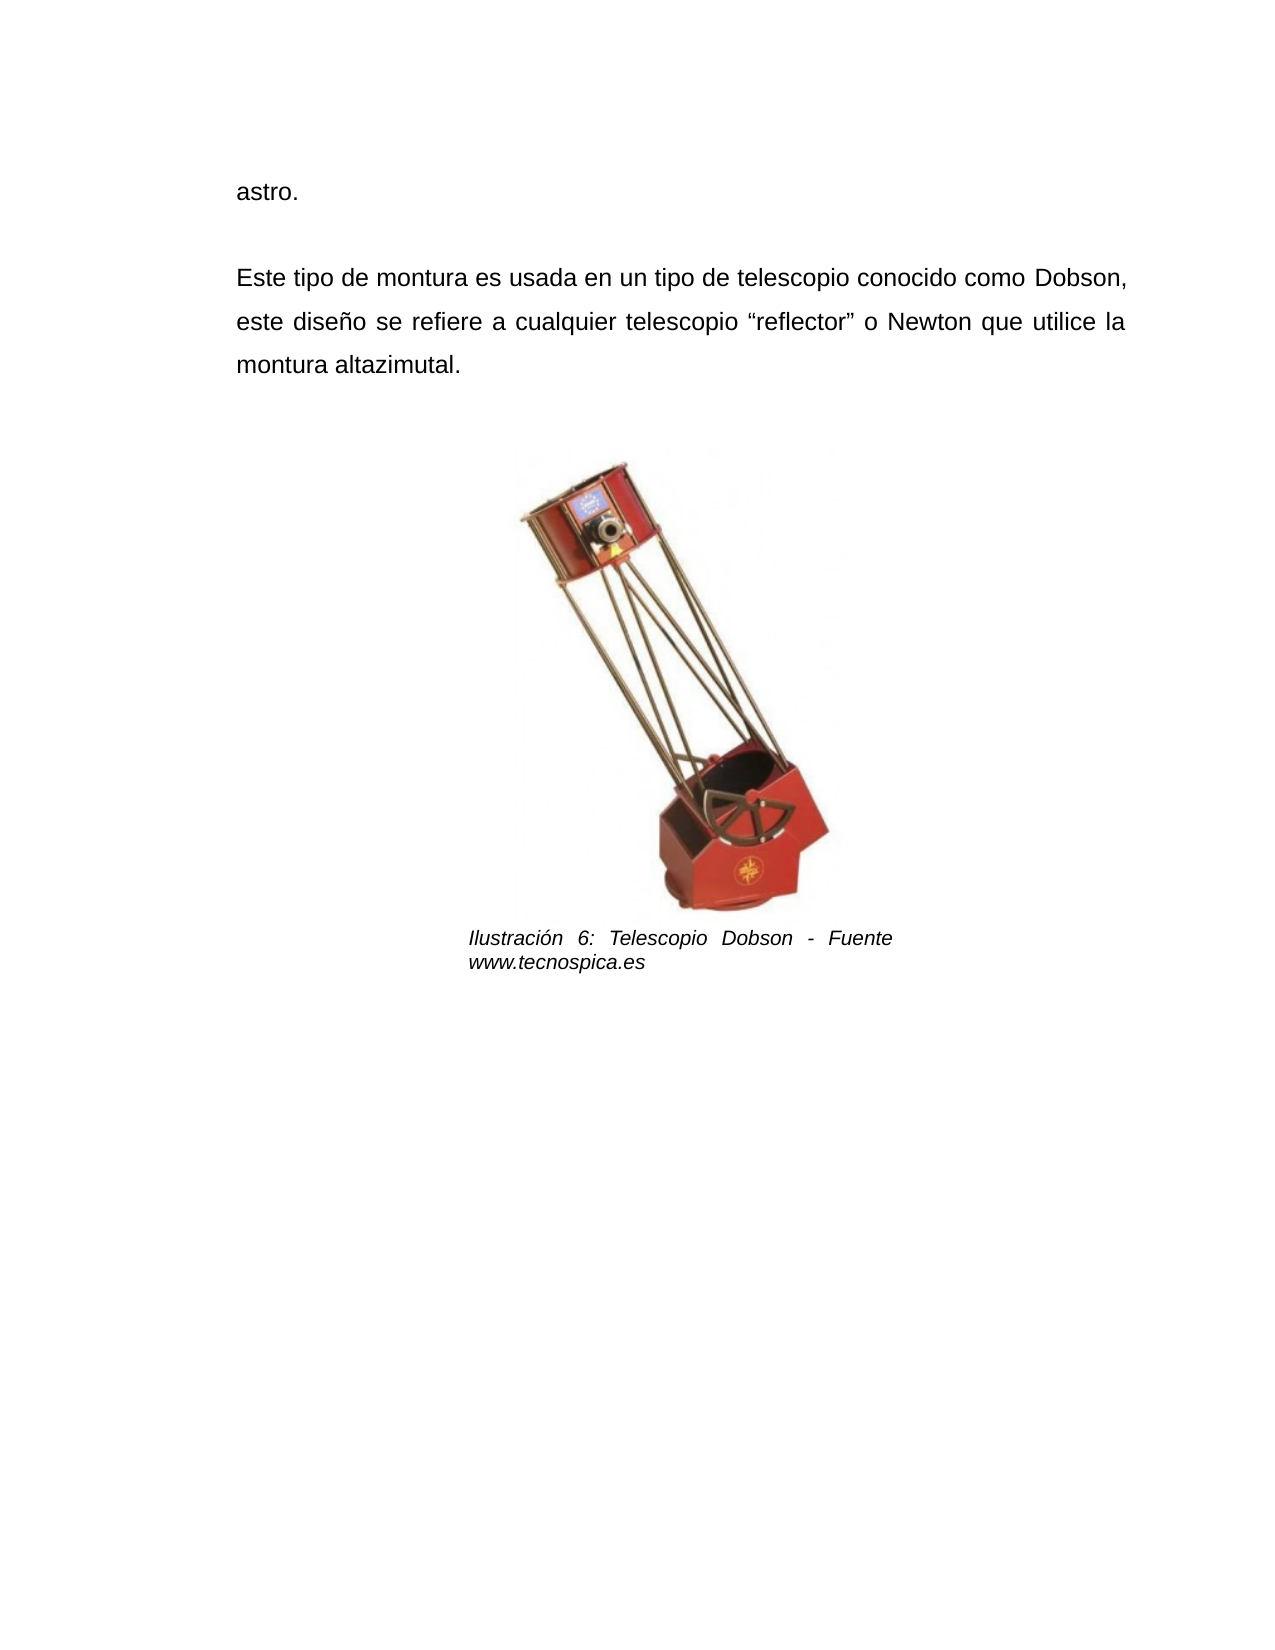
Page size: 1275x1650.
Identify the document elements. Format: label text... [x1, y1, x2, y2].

picture [468, 448, 896, 926]
text Este tipo de montura es usada en un tipo de telescopio conocido como Dobson, este diseño se refiere a cualquier telescopio “reflector” o Newton que utilice la montura altazimutal. [236, 263, 1127, 378]
text Ilustración 6: Telescopio Dobson - Fuente www.tecnospica.es [468, 926, 895, 973]
text astro. [236, 177, 1127, 206]
